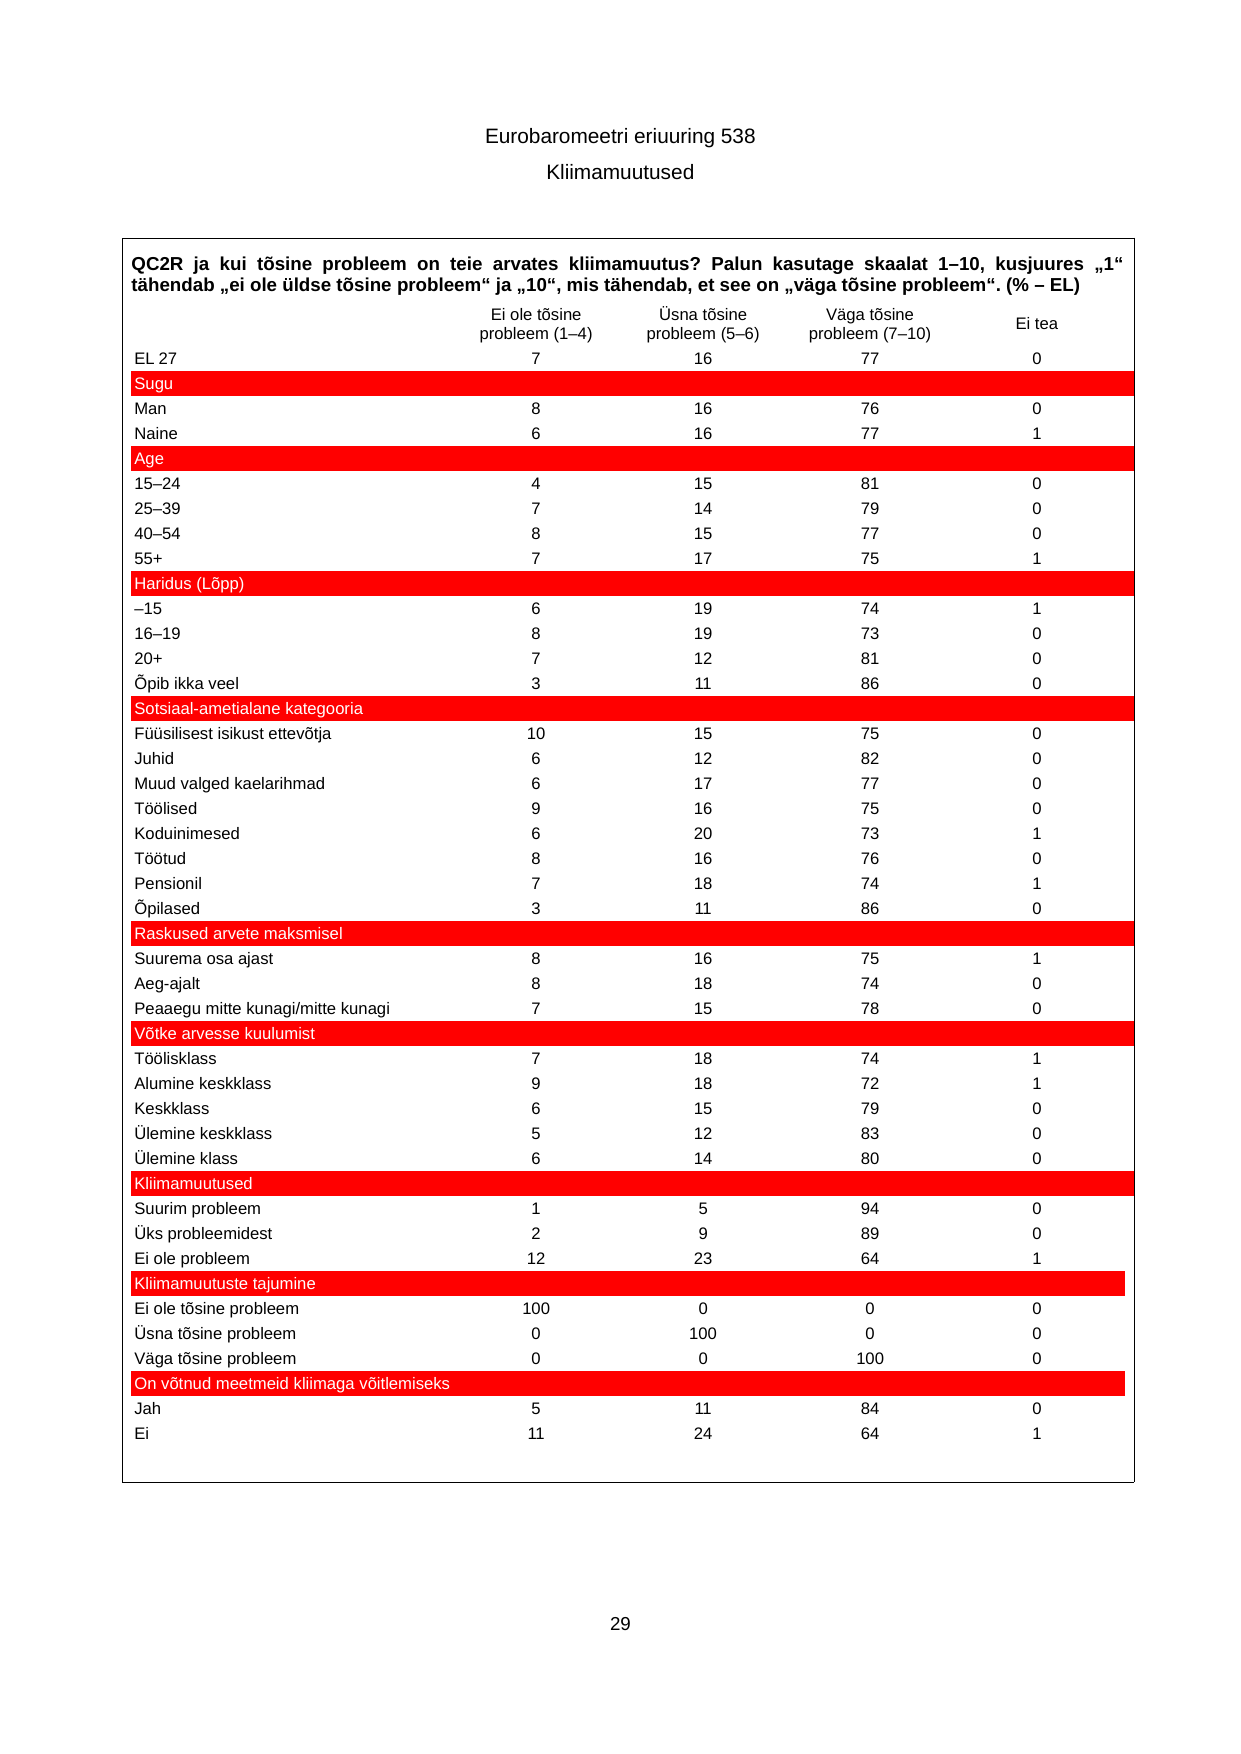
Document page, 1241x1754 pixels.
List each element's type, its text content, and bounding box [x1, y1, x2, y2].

table_cell 1 [953, 1046, 1120, 1071]
table_cell Age [131, 446, 1134, 471]
table_cell [1120, 1196, 1134, 1221]
table_cell 15 [619, 721, 786, 746]
table_cell 6 [453, 771, 619, 796]
table_cell EL 27 [131, 346, 452, 371]
table_cell 0 [953, 846, 1120, 871]
table_cell 16 [619, 346, 786, 371]
table_cell 0 [953, 1396, 1120, 1421]
table_cell [1120, 1121, 1134, 1146]
table_cell [1120, 1046, 1134, 1071]
table_cell 0 [953, 496, 1120, 521]
table_cell 72 [786, 1071, 953, 1096]
table_cell 23 [619, 1246, 786, 1271]
table_cell Ülemine keskklass [131, 1121, 452, 1146]
table_header Ei ole tõsine probleem (1–4) [453, 301, 619, 346]
table_cell 77 [786, 521, 953, 546]
table_cell [1120, 646, 1134, 671]
table_header [1120, 301, 1134, 346]
table_cell [1120, 621, 1134, 646]
table_cell Sugu [131, 371, 1134, 396]
table_cell [1120, 996, 1134, 1021]
table_cell 18 [619, 971, 786, 996]
table_cell 15 [619, 521, 786, 546]
table_cell Naine [131, 421, 452, 446]
table_cell –15 [131, 596, 452, 621]
table_cell 12 [619, 646, 786, 671]
table_cell [1120, 1246, 1134, 1271]
table_cell Töötud [131, 846, 452, 871]
table_cell 7 [453, 1046, 619, 1071]
table_cell 24 [619, 1421, 786, 1446]
table_cell On võtnud meetmeid kliimaga võitlemiseks [131, 1371, 1125, 1396]
table_cell [1120, 1096, 1134, 1121]
table_cell 75 [786, 546, 953, 571]
table_cell Raskused arvete maksmisel [131, 921, 1134, 946]
table_cell 18 [619, 1071, 786, 1096]
table_cell 7 [453, 546, 619, 571]
table_cell Man [131, 396, 452, 421]
table_cell 15 [619, 471, 786, 496]
table_cell [1120, 1321, 1134, 1346]
table_cell Õpilased [131, 896, 452, 921]
table_cell 74 [786, 596, 953, 621]
table_cell Ei [131, 1421, 452, 1446]
table_cell 0 [953, 771, 1120, 796]
table_cell 8 [453, 846, 619, 871]
table_cell 76 [786, 396, 953, 421]
table_cell 16 [619, 421, 786, 446]
table_cell 0 [953, 896, 1120, 921]
table_cell 40–54 [131, 521, 452, 546]
table_cell 8 [453, 396, 619, 421]
table_cell 0 [619, 1346, 786, 1371]
table_cell 9 [453, 1071, 619, 1096]
table_cell [1120, 346, 1134, 371]
table_cell 81 [786, 646, 953, 671]
table_cell 79 [786, 1096, 953, 1121]
table_cell 16 [619, 796, 786, 821]
table_cell 0 [953, 971, 1120, 996]
table_cell [1120, 796, 1134, 821]
table_cell 5 [619, 1196, 786, 1221]
table_cell Haridus (Lõpp) [131, 571, 1134, 596]
table_cell Koduinimesed [131, 821, 452, 846]
table_cell 5 [453, 1396, 619, 1421]
table_cell 82 [786, 746, 953, 771]
table_cell Alumine keskklass [131, 1071, 452, 1096]
table_cell Võtke arvesse kuulumist [131, 1021, 1134, 1046]
table_cell 81 [786, 471, 953, 496]
table_cell Ei ole probleem [131, 1246, 452, 1271]
table_cell [1120, 1421, 1134, 1446]
table_cell 1 [953, 946, 1120, 971]
table_cell 100 [786, 1346, 953, 1371]
table_cell 0 [953, 1346, 1120, 1371]
table_cell 6 [453, 596, 619, 621]
table_cell 8 [453, 621, 619, 646]
table_cell 15 [619, 996, 786, 1021]
table_cell [1120, 596, 1134, 621]
table_cell 0 [453, 1346, 619, 1371]
table_cell [1120, 871, 1134, 896]
table_cell 0 [953, 471, 1120, 496]
table_cell Juhid [131, 746, 452, 771]
table_cell 0 [953, 671, 1120, 696]
table_cell 9 [453, 796, 619, 821]
table_cell 76 [786, 846, 953, 871]
table_cell 6 [453, 421, 619, 446]
table_cell Õpib ikka veel [131, 671, 452, 696]
table_cell 6 [453, 1096, 619, 1121]
table_cell 3 [453, 896, 619, 921]
table_cell 84 [786, 1396, 953, 1421]
table_cell 16 [619, 946, 786, 971]
table_cell 1 [953, 421, 1120, 446]
table_cell Töölisklass [131, 1046, 452, 1071]
table_cell 1 [953, 1246, 1120, 1271]
table_cell Väga tõsine probleem [131, 1346, 452, 1371]
table_cell 86 [786, 671, 953, 696]
table_cell [1120, 396, 1134, 421]
table_header Üsna tõsine probleem (5–6) [619, 301, 786, 346]
table_cell Füüsilisest isikust ettevõtja [131, 721, 452, 746]
table_cell Jah [131, 1396, 452, 1421]
table_cell Kliimamuutused [131, 1171, 1134, 1196]
table_cell 77 [786, 421, 953, 446]
table_cell [1120, 546, 1134, 571]
table_cell Sotsiaal-ametialane kategooria [131, 696, 1134, 721]
table_cell [1120, 721, 1134, 746]
table_cell 11 [619, 671, 786, 696]
table_cell 0 [953, 1096, 1120, 1121]
table_cell 73 [786, 821, 953, 846]
table_cell 74 [786, 971, 953, 996]
table_cell 5 [453, 1121, 619, 1146]
table_cell 100 [453, 1296, 619, 1321]
table_cell [1120, 1346, 1134, 1371]
table_cell [1120, 521, 1134, 546]
table_cell 75 [786, 946, 953, 971]
table_cell [1120, 671, 1134, 696]
table_cell 16–19 [131, 621, 452, 646]
table_cell [1120, 946, 1134, 971]
table_cell 0 [953, 1321, 1120, 1346]
table_cell 8 [453, 521, 619, 546]
table_cell 64 [786, 1246, 953, 1271]
table_cell 7 [453, 996, 619, 1021]
table_cell 14 [619, 1146, 786, 1171]
table_cell 7 [453, 346, 619, 371]
table_cell 6 [453, 1146, 619, 1171]
table_cell [1120, 746, 1134, 771]
table_cell 11 [619, 1396, 786, 1421]
table_cell [1120, 771, 1134, 796]
table_header Ei tea [953, 301, 1120, 346]
table_cell 11 [453, 1421, 619, 1446]
table_cell 25–39 [131, 496, 452, 521]
table_cell 16 [619, 396, 786, 421]
table_cell [1120, 821, 1134, 846]
table_cell Töölised [131, 796, 452, 821]
table_cell 74 [786, 871, 953, 896]
table_cell [1120, 496, 1134, 521]
table_cell 7 [453, 496, 619, 521]
table_cell 8 [453, 971, 619, 996]
table_cell 94 [786, 1196, 953, 1221]
table_cell 2 [453, 1221, 619, 1246]
table_cell 10 [453, 721, 619, 746]
table_cell 0 [953, 1196, 1120, 1221]
table_cell 75 [786, 796, 953, 821]
table_cell 77 [786, 771, 953, 796]
table_cell 0 [953, 746, 1120, 771]
table_cell 18 [619, 1046, 786, 1071]
table_cell 1 [953, 546, 1120, 571]
table_cell 6 [453, 746, 619, 771]
table_cell 0 [953, 521, 1120, 546]
table_cell 1 [953, 871, 1120, 896]
table_cell 0 [453, 1321, 619, 1346]
table_cell 1 [953, 596, 1120, 621]
table_cell 1 [953, 821, 1120, 846]
table_cell 89 [786, 1221, 953, 1246]
table_cell [1125, 1271, 1134, 1296]
table_cell 0 [953, 796, 1120, 821]
table_cell [1120, 471, 1134, 496]
table_cell 83 [786, 1121, 953, 1146]
table_cell 8 [453, 946, 619, 971]
table_cell 20 [619, 821, 786, 846]
table_cell 0 [953, 1121, 1120, 1146]
table_cell Suurema osa ajast [131, 946, 452, 971]
table_cell 20+ [131, 646, 452, 671]
table_cell Üsna tõsine probleem [131, 1321, 452, 1346]
table_cell 86 [786, 896, 953, 921]
table_cell 14 [619, 496, 786, 521]
table_cell 9 [619, 1221, 786, 1246]
table_cell 12 [619, 1121, 786, 1146]
table_cell 1 [453, 1196, 619, 1221]
table_cell 0 [953, 996, 1120, 1021]
table_cell 0 [953, 396, 1120, 421]
table_cell 1 [953, 1421, 1120, 1446]
table_cell [1120, 971, 1134, 996]
table_cell 0 [953, 721, 1120, 746]
table_cell [1120, 1146, 1134, 1171]
table_cell 77 [786, 346, 953, 371]
table_cell 80 [786, 1146, 953, 1171]
table_cell 15–24 [131, 471, 452, 496]
table_cell 3 [453, 671, 619, 696]
table_cell 16 [619, 846, 786, 871]
table_cell 7 [453, 646, 619, 671]
table_cell 78 [786, 996, 953, 1021]
table_cell [1120, 1221, 1134, 1246]
table_cell Suurim probleem [131, 1196, 452, 1221]
table_cell 6 [453, 821, 619, 846]
table_cell Keskklass [131, 1096, 452, 1121]
table_cell Ülemine klass [131, 1146, 452, 1171]
table_header [131, 301, 452, 346]
table_cell [1120, 421, 1134, 446]
table_cell 11 [619, 896, 786, 921]
table_cell Muud valged kaelarihmad [131, 771, 452, 796]
table_cell [1125, 1371, 1134, 1396]
table_cell [1120, 1071, 1134, 1096]
table_cell [1120, 1296, 1134, 1321]
table_cell 100 [619, 1321, 786, 1346]
table_cell 0 [786, 1321, 953, 1346]
table_cell 7 [453, 871, 619, 896]
table_cell 0 [786, 1296, 953, 1321]
table_cell 15 [619, 1096, 786, 1121]
table_cell 79 [786, 496, 953, 521]
table_cell 74 [786, 1046, 953, 1071]
table_cell 75 [786, 721, 953, 746]
table_cell 0 [619, 1296, 786, 1321]
table_cell 0 [953, 621, 1120, 646]
table_cell 55+ [131, 546, 452, 571]
table_cell 73 [786, 621, 953, 646]
table_cell 0 [953, 1221, 1120, 1246]
table_cell Kliimamuutuste tajumine [131, 1271, 1125, 1296]
table_cell 12 [453, 1246, 619, 1271]
table_cell Ei ole tõsine probleem [131, 1296, 452, 1321]
text QC2R ja kui tõsine probleem on teie arvates kliimamuutus? Palun kasutage skaalat 1–10, kusjuures „1“ tähendab „ei ole üldse tõsine probleem“ ja „10“, mis tähendab, et see on „väga tõsine probleem“. (% – EL) [131, 252, 1125, 296]
table_cell 64 [786, 1421, 953, 1446]
table_cell Aeg-ajalt [131, 971, 452, 996]
table_cell [1120, 896, 1134, 921]
table_cell [1120, 1396, 1134, 1421]
table_cell 17 [619, 546, 786, 571]
table_cell 0 [953, 1296, 1120, 1321]
table_cell 12 [619, 746, 786, 771]
table_cell Üks probleemidest [131, 1221, 452, 1246]
table_cell Pensionil [131, 871, 452, 896]
table_cell 17 [619, 771, 786, 796]
table_cell 1 [953, 1071, 1120, 1096]
table_cell 0 [953, 646, 1120, 671]
table_cell [1120, 846, 1134, 871]
table_cell 18 [619, 871, 786, 896]
table_cell 19 [619, 596, 786, 621]
table_cell 4 [453, 471, 619, 496]
table_header Väga tõsine probleem (7–10) [786, 301, 953, 346]
table_cell 19 [619, 621, 786, 646]
table_cell Peaaegu mitte kunagi/mitte kunagi [131, 996, 452, 1021]
table_cell 0 [953, 346, 1120, 371]
table_cell 0 [953, 1146, 1120, 1171]
